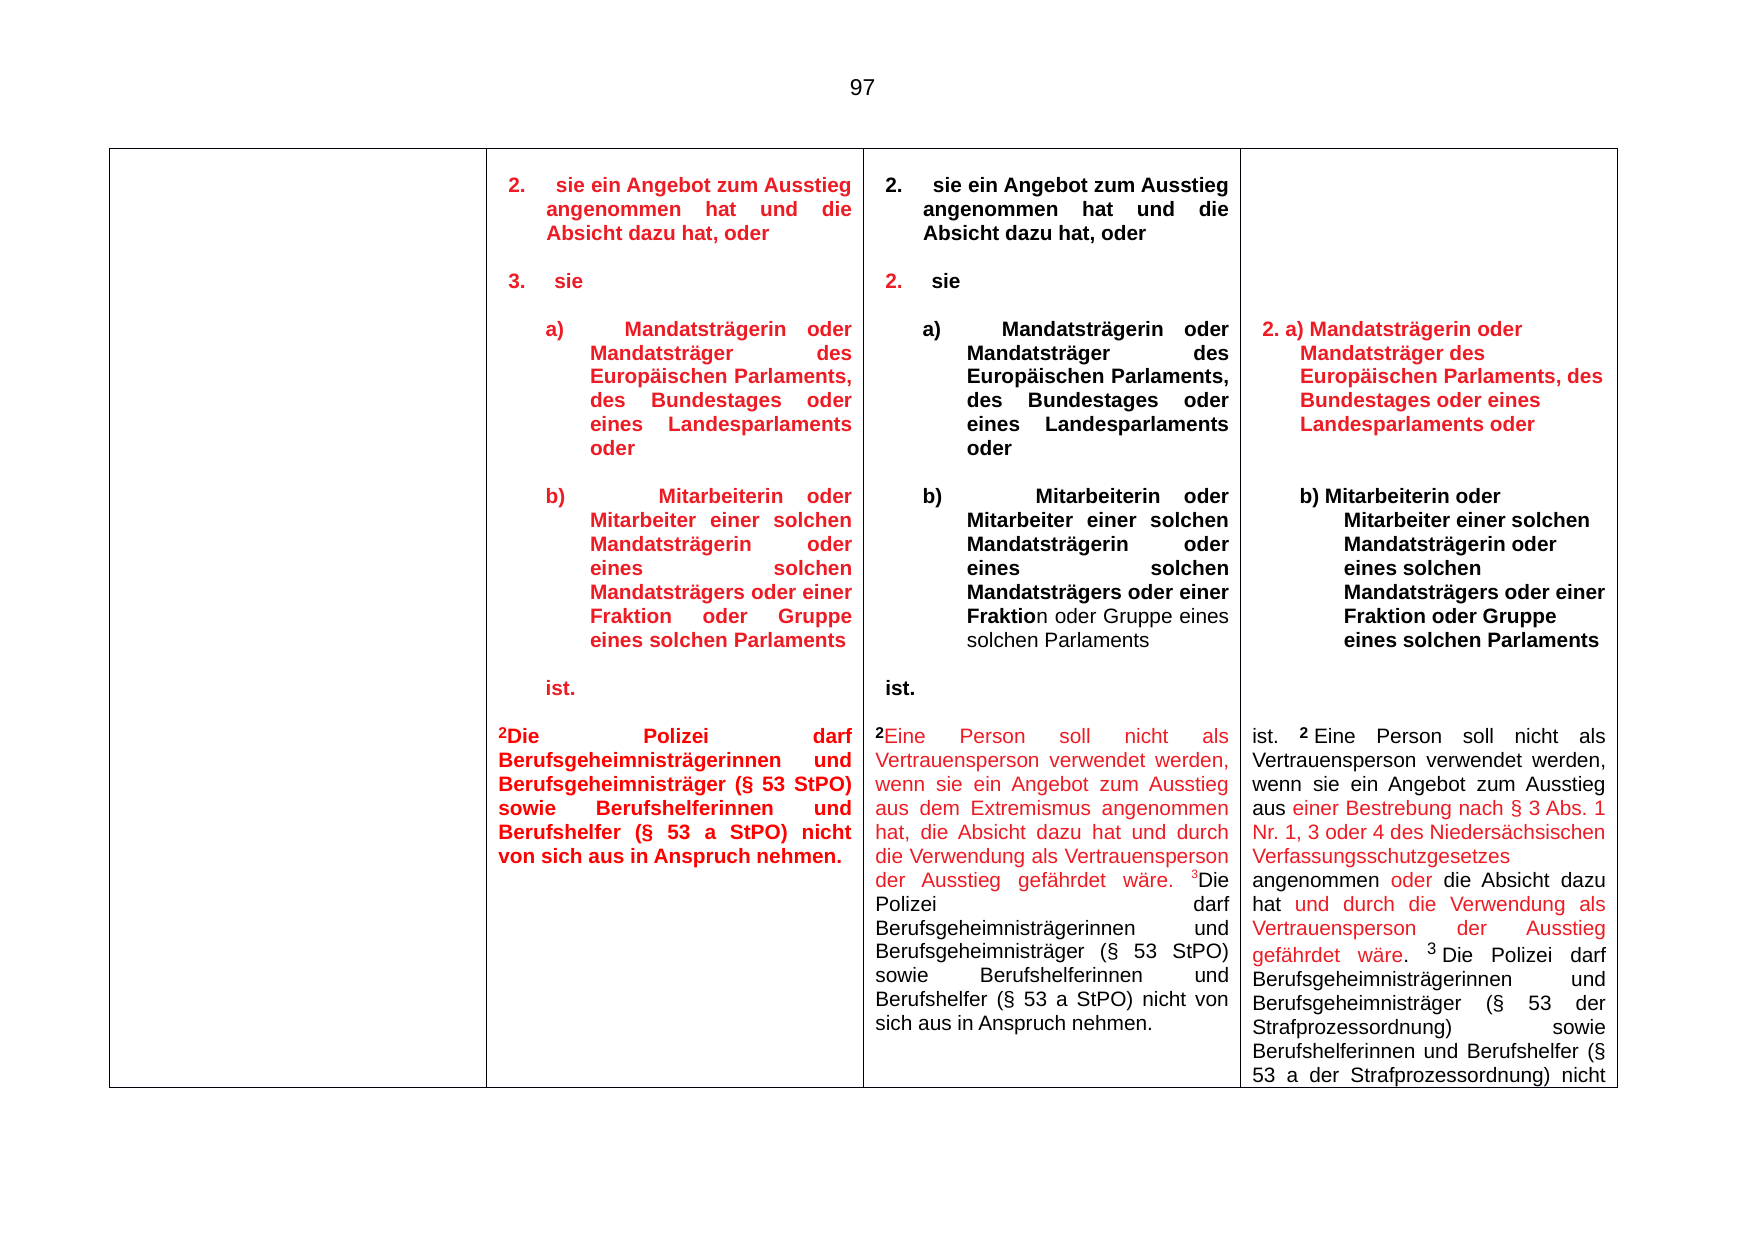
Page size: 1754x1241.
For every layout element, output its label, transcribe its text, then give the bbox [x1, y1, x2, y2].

table_cell [110, 149, 486, 1087]
table_cell 2. sie ein Angebot zum Ausstieg angenommen hat und die Absicht dazu hat, oder 3. sie a) Mandatsträgerin oder Mandatsträger des Europäischen Parlaments, des Bundestages oder eines Landesparlaments oder b) Mitarbeiterin oder Mitarbeiter einer solchen Mandatsträgerin oder eines solchen Mandatsträgers oder einer Fraktion oder Gruppe eines solchen Parlaments ist. 2Die Polizei darf Berufsgeheimnisträgerinnen und Berufsgeheimnisträger (§ 53 StPO) sowie Berufshelferinnen und Berufshelfer (§ 53 a StPO) nicht von sich aus in Anspruch nehmen. [487, 149, 863, 1087]
table_cell 2. sie ein Angebot zum Ausstieg angenommen hat und die Absicht dazu hat, oder 2. sie a) Mandatsträgerin oder Mandatsträger des Europäischen Parlaments, des Bundestages oder eines Landesparlaments oder b) Mitarbeiterin oder Mitarbeiter einer solchen Mandatsträgerin oder eines solchen Mandatsträgers oder einer Fraktion oder Gruppe eines solchen Parlaments ist. 2Eine Person soll nicht als Vertrauensperson verwendet werden, wenn sie ein Angebot zum Ausstieg aus dem Extremismus angenommen hat, die Absicht dazu hat und durch die Verwendung als Vertrauensperson der Ausstieg gefährdet wäre. 3Die Polizei darf Berufsgeheimnisträgerinnen und Berufsgeheimnisträger (§ 53 StPO) sowie Berufshelferinnen und Berufshelfer (§ 53 a StPO) nicht von sich aus in Anspruch nehmen. [864, 149, 1240, 1087]
table_cell 2. a) Mandatsträgerin oder Mandatsträger des Europäischen Parlaments, des Bundestages oder eines Landesparlaments oder b) Mitarbeiterin oder Mitarbeiter einer solchen Mandatsträgerin oder eines solchen Mandatsträgers oder einer Fraktion oder Gruppe eines solchen Parlaments ist. 2 Eine Person soll nicht als Vertrauensperson verwendet werden, wenn sie ein Angebot zum Ausstieg aus einer Bestrebung nach § 3 Abs. 1 Nr. 1, 3 oder 4 des Niedersächsischen Verfassungsschutzgesetzes angenommen oder die Absicht dazu hat und durch die Verwendung als Vertrauensperson der Ausstieg gefährdet wäre. 3 Die Polizei darf Berufsgeheimnisträgerinnen und Berufsgeheimnisträger (§ 53 der Strafprozessordnung) sowie Berufshelferinnen und Berufshelfer (§ 53 a der Strafprozessordnung) nicht [1241, 149, 1617, 1087]
